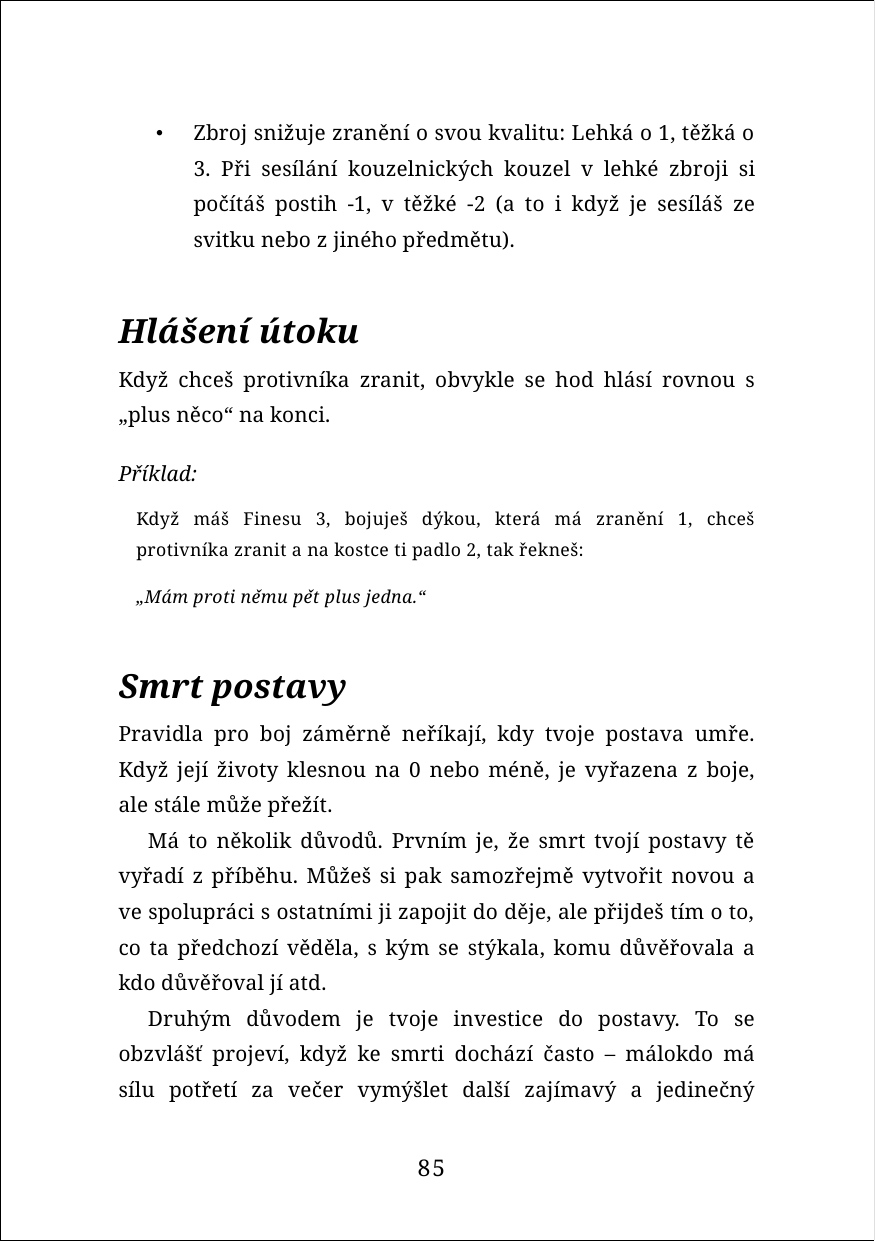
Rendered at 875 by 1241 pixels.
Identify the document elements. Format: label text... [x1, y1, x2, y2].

text Příklad: [118, 459, 756, 488]
subtitle Hlášení útoku [118, 308, 756, 353]
text Pravidla pro boj záměrně neříkají, kdy tvoje postava umře. Když její životy klesnou na 0 nebo méně, je vyřazena z boje, ale stále může přežít. Má to několik důvodů. Prvním je, že smrt tvojí postavy tě vyřadí z příběhu. Můžeš si pak samozřejmě vytvořit novou a ve spolupráci s ostatními ji zapojit do děje, ale přijdeš tím o to, co ta předchozí věděla, s kým se stýkala, komu důvěřovala a kdo důvěřoval jí atd. Druhým důvodem je tvoje investice do postavy. To se obzvlášť projeví, když ke smrti dochází často – málokdo má sílu potřetí za večer vymýšlet další zajímavý a jedinečný [118, 719, 756, 1103]
text Když chceš protivníka zranit, obvykle se hod hlásí rovnou s „plus něco“ na konci. [118, 365, 756, 429]
subtitle Smrt postavy [118, 662, 756, 708]
list Zbroj snižuje zranění o svou kvalitu: Lehká o 1, těžká o 3. Při sesílání kouzelnických kouzel v lehké zbroji si počítáš postih -1, v těžké -2 (a to i když je sesíláš ze svitku nebo z jiného předmětu). [156, 118, 756, 253]
text Když máš Finesu 3, bojuješ dýkou, která má zranění 1, chceš protivníka zranit a na kostce ti padlo 2, tak řekneš: [136, 507, 756, 561]
text „Mám proti němu pět plus jedna.“ [136, 585, 756, 609]
